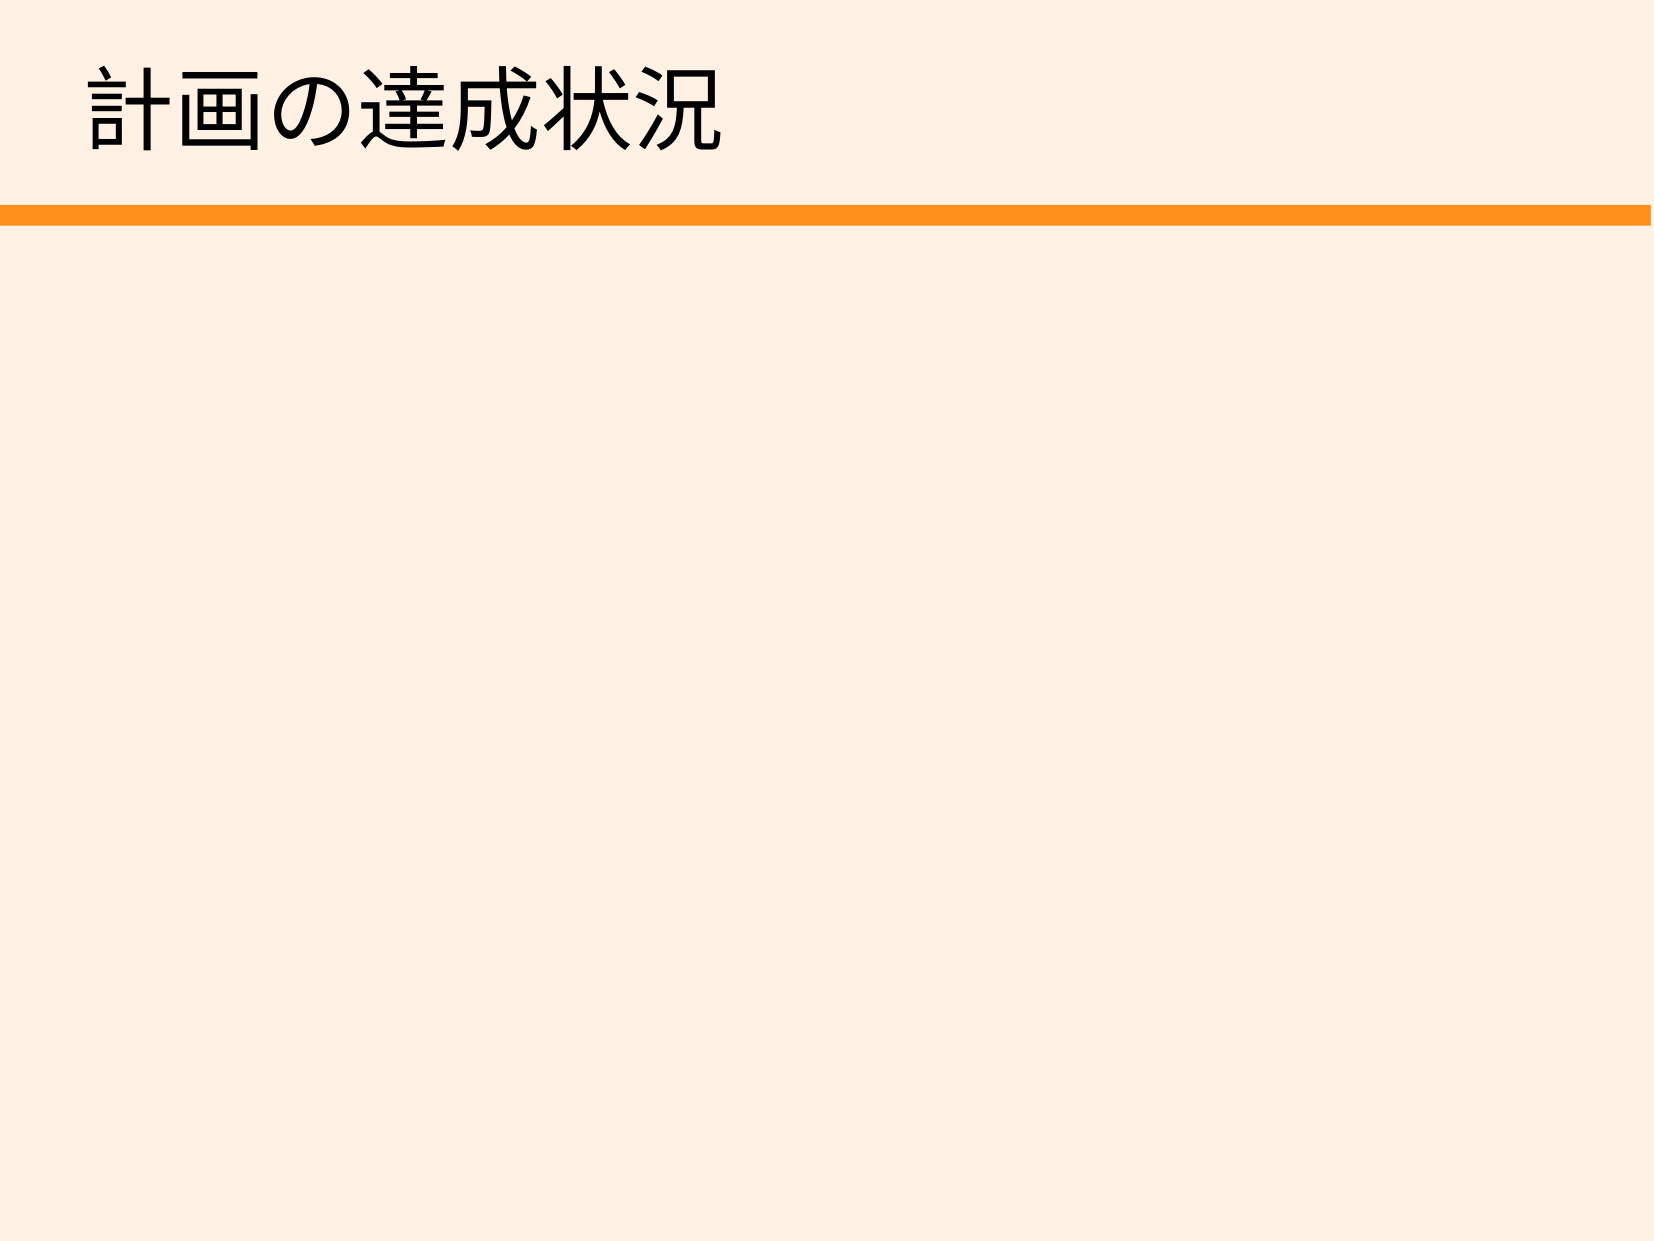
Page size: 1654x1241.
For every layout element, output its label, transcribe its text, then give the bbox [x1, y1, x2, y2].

picture [0, 0, 1654, 1241]
title 計画の達成状況 [82, 0, 1571, 208]
